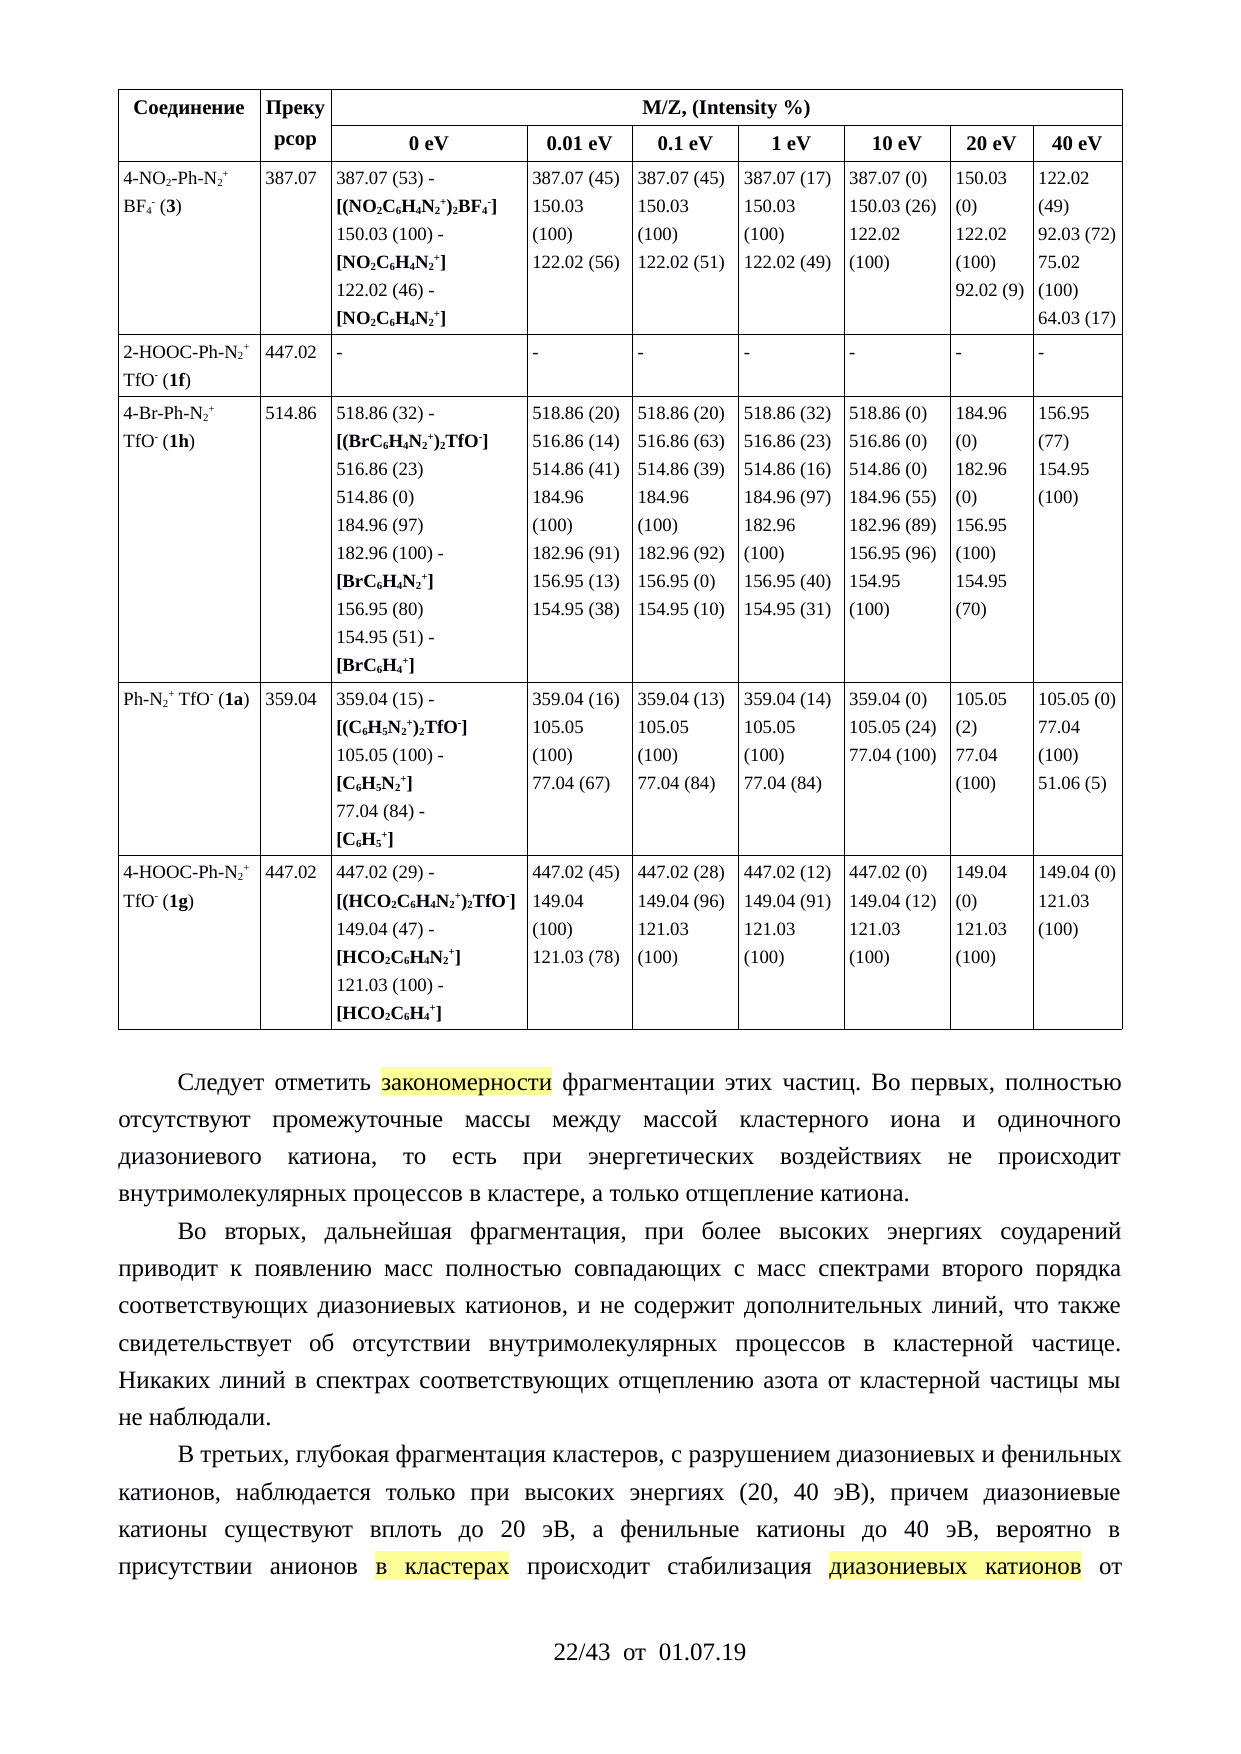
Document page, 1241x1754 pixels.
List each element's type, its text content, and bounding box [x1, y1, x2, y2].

table_cell 447.02 (45) 149.04 (100) 121.03 (78) [528, 856, 632, 1029]
table_header Соединение [119, 90, 260, 161]
table_cell 1 eV [739, 126, 844, 161]
table_cell 518.86 (32) 516.86 (23) 514.86 (16) 184.96 (97) 182.96 (100) 156.95 (40) 154.95 (31) [739, 397, 844, 682]
table_cell - [528, 335, 632, 396]
text В третьих, глубокая фрагментация кластеров, с разрушением диазониевых и фенильных катионов, наблюдается только при высоких энергиях (20, 40 эВ), причем диазониевые катионы существуют вплоть до 20 эВ, а фенильные катионы до 40 эВ, вероятно в присутствии анионов в кластерах происходит стабилизация диазониевых катионов от [118, 1439, 1122, 1580]
text Следует отметить закономерности фрагментации этих частиц. Во первых, полностью отсутствуют промежуточные массы между массой кластерного иона и одиночного диазониевого катиона, то есть при энергетических воздействиях не происходит внутримолекулярных процессов в кластере, а только отщепление катиона. [118, 1067, 1122, 1207]
table_cell - [1034, 335, 1122, 396]
table_cell 518.86 (20) 516.86 (63) 514.86 (39) 184.96 (100) 182.96 (92) 156.95 (0) 154.95 (10) [633, 397, 738, 682]
table_cell 387.07 (0) 150.03 (26) 122.02 (100) [845, 162, 950, 334]
table_cell 387.07 [261, 162, 331, 334]
text Во вторых, дальнейшая фрагментация, при более высоких энергиях соударений приводит к появлению масс полностью совпадающих с масс спектрами второго порядка соответствующих диазониевых катионов, и не содержит дополнительных линий, что также свидетельствует об отсутствии внутримолекулярных процессов в кластерной частице. Никаких линий в спектрах соответствующих отщеплению азота от кластерной частицы мы не наблюдали. [118, 1216, 1122, 1431]
table_cell 149.04 (0) 121.03 (100) [1034, 856, 1122, 1029]
table_cell 4-NO2-Ph-N2+ BF4- (3) [119, 162, 260, 334]
table_cell 149.04 (0) 121.03 (100) [951, 856, 1033, 1029]
table_cell 447.02 (29) - [(HCO2C6H4N2+)2TfO-] 149.04 (47) - [HCO2C6H4N2+] 121.03 (100) - [HCO2C6H4+] [332, 856, 527, 1029]
table_cell - [845, 335, 950, 396]
table_cell 447.02 [261, 856, 331, 1029]
table_cell 184.96 (0) 182.96 (0) 156.95 (100) 154.95 (70) [951, 397, 1033, 682]
table_cell 359.04 [261, 683, 331, 855]
table_cell 2-HOOC-Ph-N2+ TfO- (1f) [119, 335, 260, 396]
table_cell 387.07 (53) - [(NO2C6H4N2+)2BF4-] 150.03 (100) - [NO2C6H4N2+] 122.02 (46) - [NO2C6H4N2+] [332, 162, 527, 334]
table_cell 359.04 (16) 105.05 (100) 77.04 (67) [528, 683, 632, 855]
table_cell 4-HOOC-Ph-N2+ TfO- (1g) [119, 856, 260, 1029]
table_cell - [332, 335, 527, 396]
table_header Прекурсор [261, 90, 331, 161]
table_cell 359.04 (13) 105.05 (100) 77.04 (84) [633, 683, 738, 855]
table_cell 387.07 (17) 150.03 (100) 122.02 (49) [739, 162, 844, 334]
table_cell 447.02 (0) 149.04 (12) 121.03 (100) [845, 856, 950, 1029]
table_cell 0.01 eV [528, 126, 632, 161]
table_cell 10 eV [845, 126, 950, 161]
table_cell 387.07 (45) 150.03 (100) 122.02 (56) [528, 162, 632, 334]
table_cell 40 eV [1034, 126, 1122, 161]
table_cell 359.04 (14) 105.05 (100) 77.04 (84) [739, 683, 844, 855]
table_cell 518.86 (32) - [(BrC6H4N2+)2TfO-] 516.86 (23) 514.86 (0) 184.96 (97) 182.96 (100) - [BrC6H4N2+] 156.95 (80) 154.95 (51) - [BrC6H4+] [332, 397, 527, 682]
table_cell - [951, 335, 1033, 396]
table_cell 4-Br-Ph-N2+ TfO- (1h) [119, 397, 260, 682]
table_cell 518.86 (0) 516.86 (0) 514.86 (0) 184.96 (55) 182.96 (89) 156.95 (96) 154.95 (100) [845, 397, 950, 682]
table_cell 150.03 (0) 122.02 (100) 92.02 (9) [951, 162, 1033, 334]
table_cell 447.02 (28) 149.04 (96) 121.03 (100) [633, 856, 738, 1029]
table_cell 20 eV [951, 126, 1033, 161]
table_cell 122.02 (49) 92.03 (72) 75.02 (100) 64.03 (17) [1034, 162, 1122, 334]
table_cell 447.02 (12) 149.04 (91) 121.03 (100) [739, 856, 844, 1029]
table_cell - [739, 335, 844, 396]
table_cell 387.07 (45) 150.03 (100) 122.02 (51) [633, 162, 738, 334]
table_cell 514.86 [261, 397, 331, 682]
table_cell 359.04 (0) 105.05 (24) 77.04 (100) [845, 683, 950, 855]
table_cell 105.05 (0) 77.04 (100) 51.06 (5) [1034, 683, 1122, 855]
table_cell 447.02 [261, 335, 331, 396]
table_cell 518.86 (20) 516.86 (14) 514.86 (41) 184.96 (100) 182.96 (91) 156.95 (13) 154.95 (38) [528, 397, 632, 682]
table_cell 156.95 (77) 154.95 (100) [1034, 397, 1122, 682]
table_cell - [633, 335, 738, 396]
table_cell Ph-N2+ TfO- (1a) [119, 683, 260, 855]
table_header M/Z, (Intensity %) [332, 90, 1122, 124]
table_cell 105.05 (2) 77.04 (100) [951, 683, 1033, 855]
table_cell 359.04 (15) - [(C6H5N2+)2TfO-] 105.05 (100) - [C6H5N2+] 77.04 (84) - [C6H5+] [332, 683, 527, 855]
table_cell 0.1 eV [633, 126, 738, 161]
table_cell 0 eV [332, 126, 527, 161]
